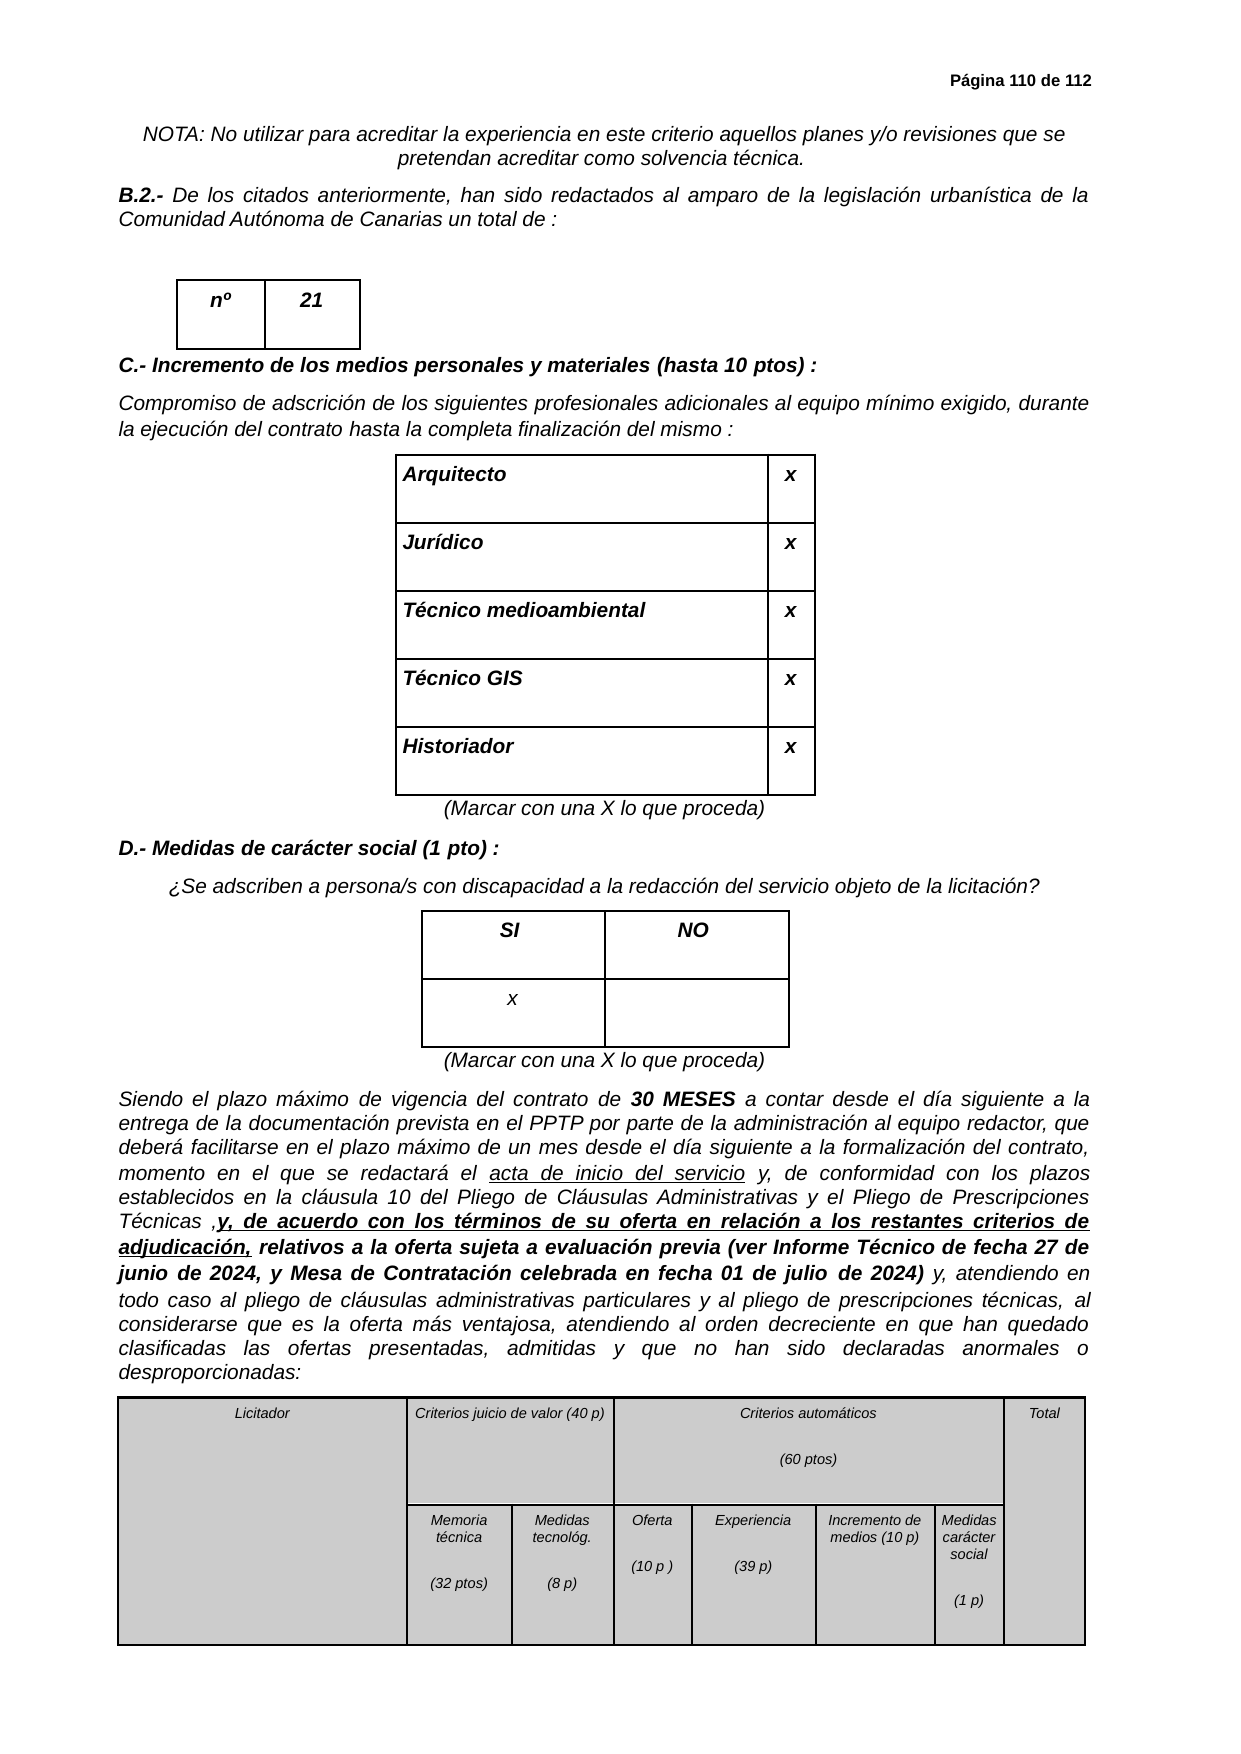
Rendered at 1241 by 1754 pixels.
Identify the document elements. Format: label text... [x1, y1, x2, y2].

table_cell x [769, 728, 814, 794]
text ¿Se adscriben a persona/s con discapacidad a la redacción del servicio objeto de la licitación? [118, 873, 1092, 897]
text C.- Incremento de los medios personales y materiales (hasta 10 ptos) : [118, 349, 1092, 378]
table_cell [606, 980, 788, 1046]
table_header 21 [266, 281, 359, 347]
table_cell x [423, 980, 604, 1046]
text (Marcar con una X lo que proceda) [118, 1048, 1092, 1072]
table_cell Memoria técnica (32 ptos) [408, 1506, 511, 1644]
text (Marcar con una X lo que proceda) [118, 796, 1092, 820]
table_header SI [423, 912, 604, 978]
table_cell Jurídico [397, 524, 767, 589]
table_cell x [769, 660, 814, 726]
table_header NO [606, 912, 788, 978]
text NOTA: No utilizar para acreditar la experiencia en este criterio aquellos planes y/o revisiones que se pretendan acreditar como solvencia técnica. [118, 122, 1092, 170]
text B.2.- De los citados anteriormente, han sido redactados al amparo de la legislación urbanística de la Comunidad Autónoma de Canarias un total de : [118, 182, 1092, 230]
text D.- Medidas de carácter social (1 pto) : [118, 832, 1092, 861]
table_header Criterios juicio de valor (40 p) [408, 1399, 613, 1503]
table_header Arquitecto [397, 456, 767, 522]
table_cell x [769, 592, 814, 658]
table_header Total [1005, 1399, 1084, 1644]
table_header nº [178, 281, 264, 347]
table_cell Medidas tecnológ. (8 p) [513, 1506, 613, 1644]
text Siendo el plazo máximo de vigencia del contrato de 30 MESES a contar desde el día siguiente a la entrega de la documentación prevista en el PPTP por parte de la administración al equipo redactor, que deberá facilitarse en el plazo máximo de un mes desde el día siguiente a la formalización del contrato, momento en el que se redactará el acta de inicio del servicio y, de conformidad con los plazos establecidos en la cláusula 10 del Pliego de Cláusulas Administrativas y el Pliego de Prescripciones Técnicas ,y, de acuerdo con los términos de su oferta en relación a los restantes criterios de adjudicación, relativos a la oferta sujeta a evaluación previa (ver Informe Técnico de fecha 27 de junio de 2024, y Mesa de Contratación celebrada en fecha 01 de julio de 2024) y, atendiendo en todo caso al pliego de cláusulas administrativas particulares y al pliego de prescripciones técnicas, al considerarse que es la oferta más ventajosa, atendiendo al orden decreciente en que han quedado clasificadas las ofertas presentadas, admitidas y que no han sido declaradas anormales o desproporcionadas: [118, 1084, 1092, 1384]
table_cell x [769, 524, 814, 589]
text Compromiso de adscrición de los siguientes profesionales adicionales al equipo mínimo exigido, durante la ejecución del contrato hasta la completa finalización del mismo : [118, 391, 1092, 441]
table_cell Incremento de medios (10 p) [817, 1506, 934, 1644]
table_cell Oferta (10 p ) [615, 1506, 691, 1644]
table_cell Técnico GIS [397, 660, 767, 726]
table_header x [769, 456, 814, 522]
table_cell Historiador [397, 728, 767, 794]
table_header Criterios automáticos (60 ptos) [615, 1399, 1003, 1503]
table_cell Técnico medioambiental [397, 592, 767, 658]
table_header Licitador [119, 1399, 406, 1644]
table_cell Medidas carácter social (1 p) [936, 1506, 1003, 1644]
table_cell Experiencia (39 p) [693, 1506, 815, 1644]
